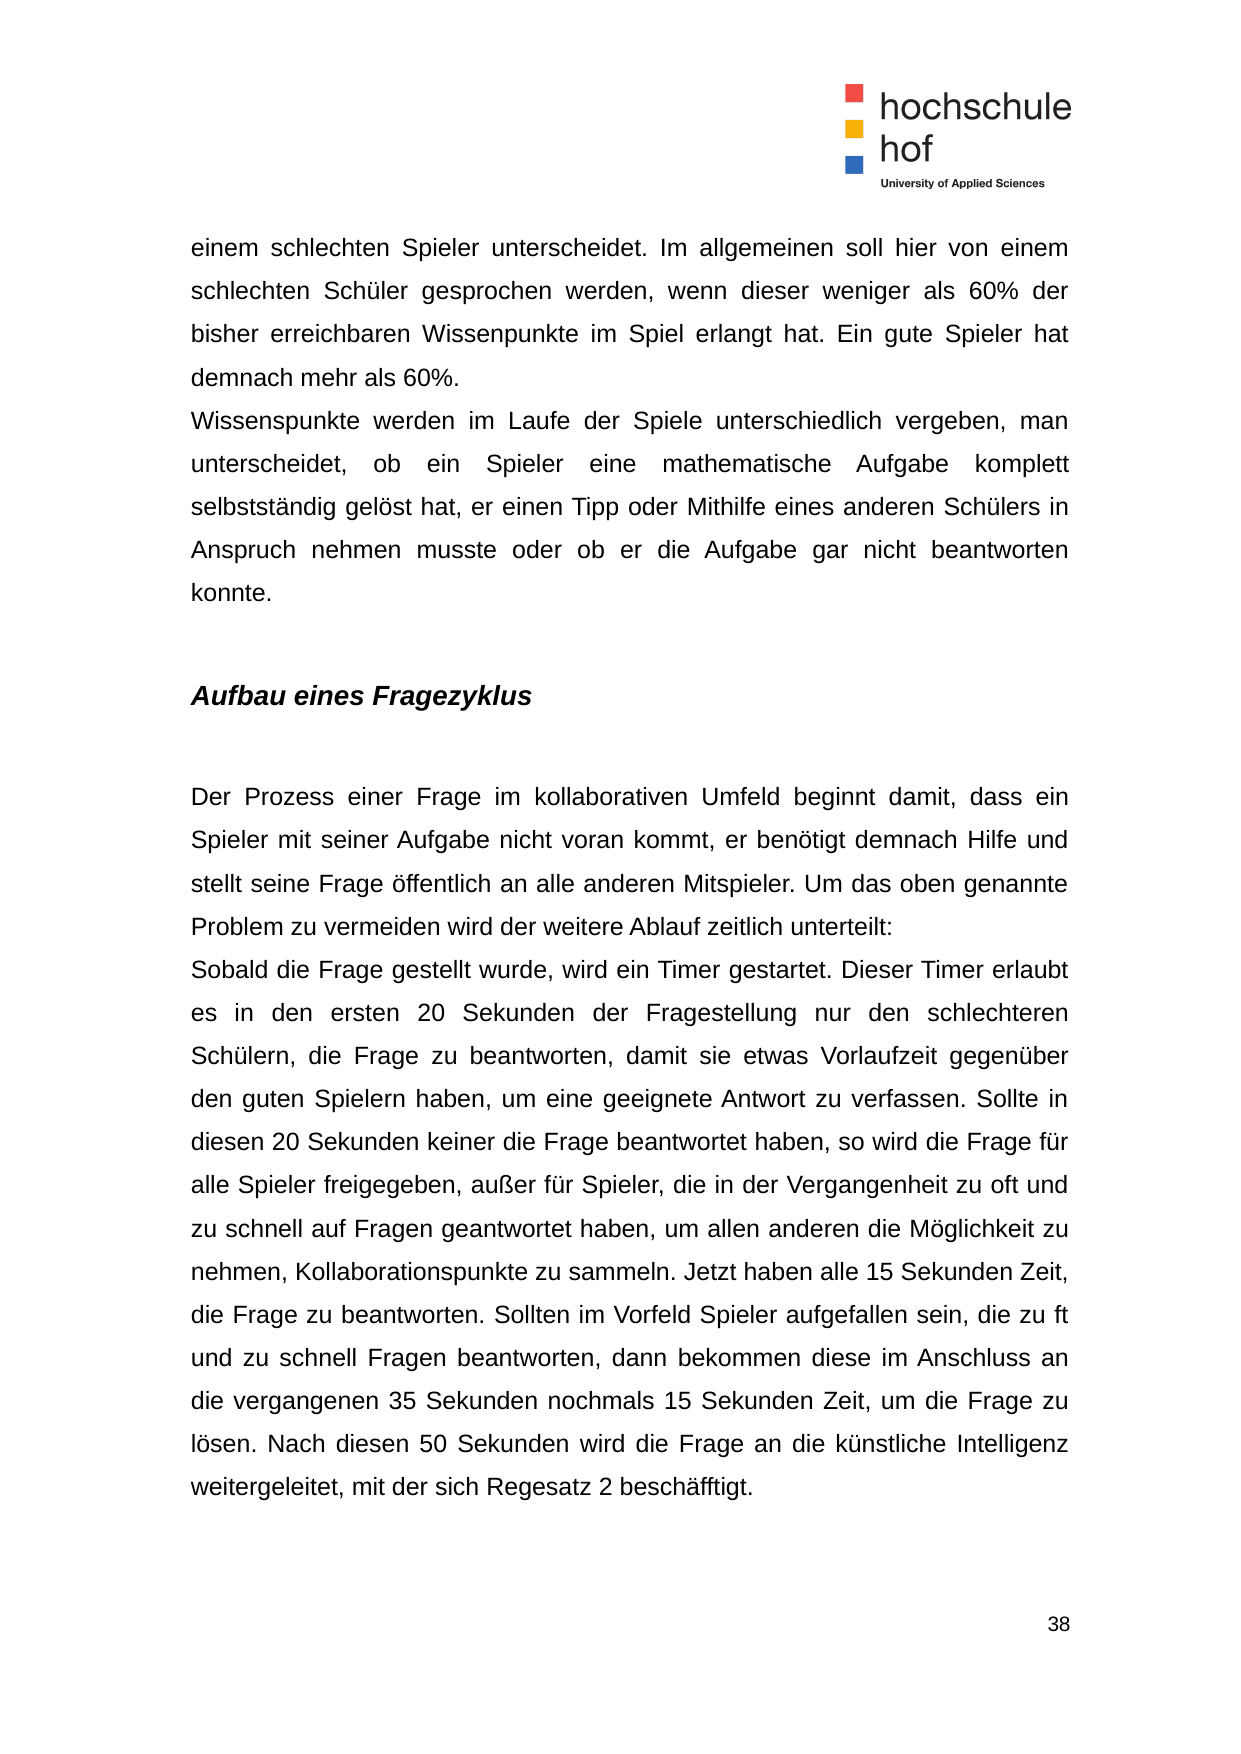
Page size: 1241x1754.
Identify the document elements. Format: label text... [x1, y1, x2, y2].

picture [845, 84, 1071, 189]
text Wissenspunkte werden im Laufe der Spiele unterschiedlich vergeben, man unterscheidet, ob ein Spieler eine mathematische Aufgabe komplett selbstständig gelöst hat, er einen Tipp oder Mithilfe eines anderen Schülers in Anspruch nehmen musste oder ob er die Aufgabe gar nicht beantworten konnte. [191, 406, 1070, 607]
text Der Prozess einer Frage im kollaborativen Umfeld beginnt damit, dass ein Spieler mit seiner Aufgabe nicht voran kommt, er benötigt demnach Hilfe und stellt seine Frage öffentlich an alle anderen Mitspieler. Um das oben genannte Problem zu vermeiden wird der weitere Ablauf zeitlich unterteilt: [191, 782, 1070, 941]
subtitle Aufbau eines Fragezyklus [191, 679, 1070, 711]
text einem schlechten Spieler unterscheidet. Im allgemeinen soll hier von einem schlechten Schüler gesprochen werden, wenn dieser weniger als 60% der bisher erreichbaren Wissenpunkte im Spiel erlangt hat. Ein gute Spieler hat demnach mehr als 60%. [191, 233, 1070, 391]
text Sobald die Frage gestellt wurde, wird ein Timer gestartet. Dieser Timer erlaubt es in den ersten 20 Sekunden der Fragestellung nur den schlechteren Schülern, die Frage zu beantworten, damit sie etwas Vorlaufzeit gegenüber den guten Spielern haben, um eine geeignete Antwort zu verfassen. Sollte in diesen 20 Sekunden keiner die Frage beantwortet haben, so wird die Frage für alle Spieler freigegeben, außer für Spieler, die in der Vergangenheit zu oft und zu schnell auf Fragen geantwortet haben, um allen anderen die Möglichkeit zu nehmen, Kollaborationspunkte zu sammeln. Jetzt haben alle 15 Sekunden Zeit, die Frage zu beantworten. Sollten im Vorfeld Spieler aufgefallen sein, die zu ft und zu schnell Fragen beantworten, dann bekommen diese im Anschluss an die vergangenen 35 Sekunden nochmals 15 Sekunden Zeit, um die Frage zu lösen. Nach diesen 50 Sekunden wird die Frage an die künstliche Intelligenz weitergeleitet, mit der sich Regesatz 2 beschäfftigt. [191, 955, 1070, 1501]
